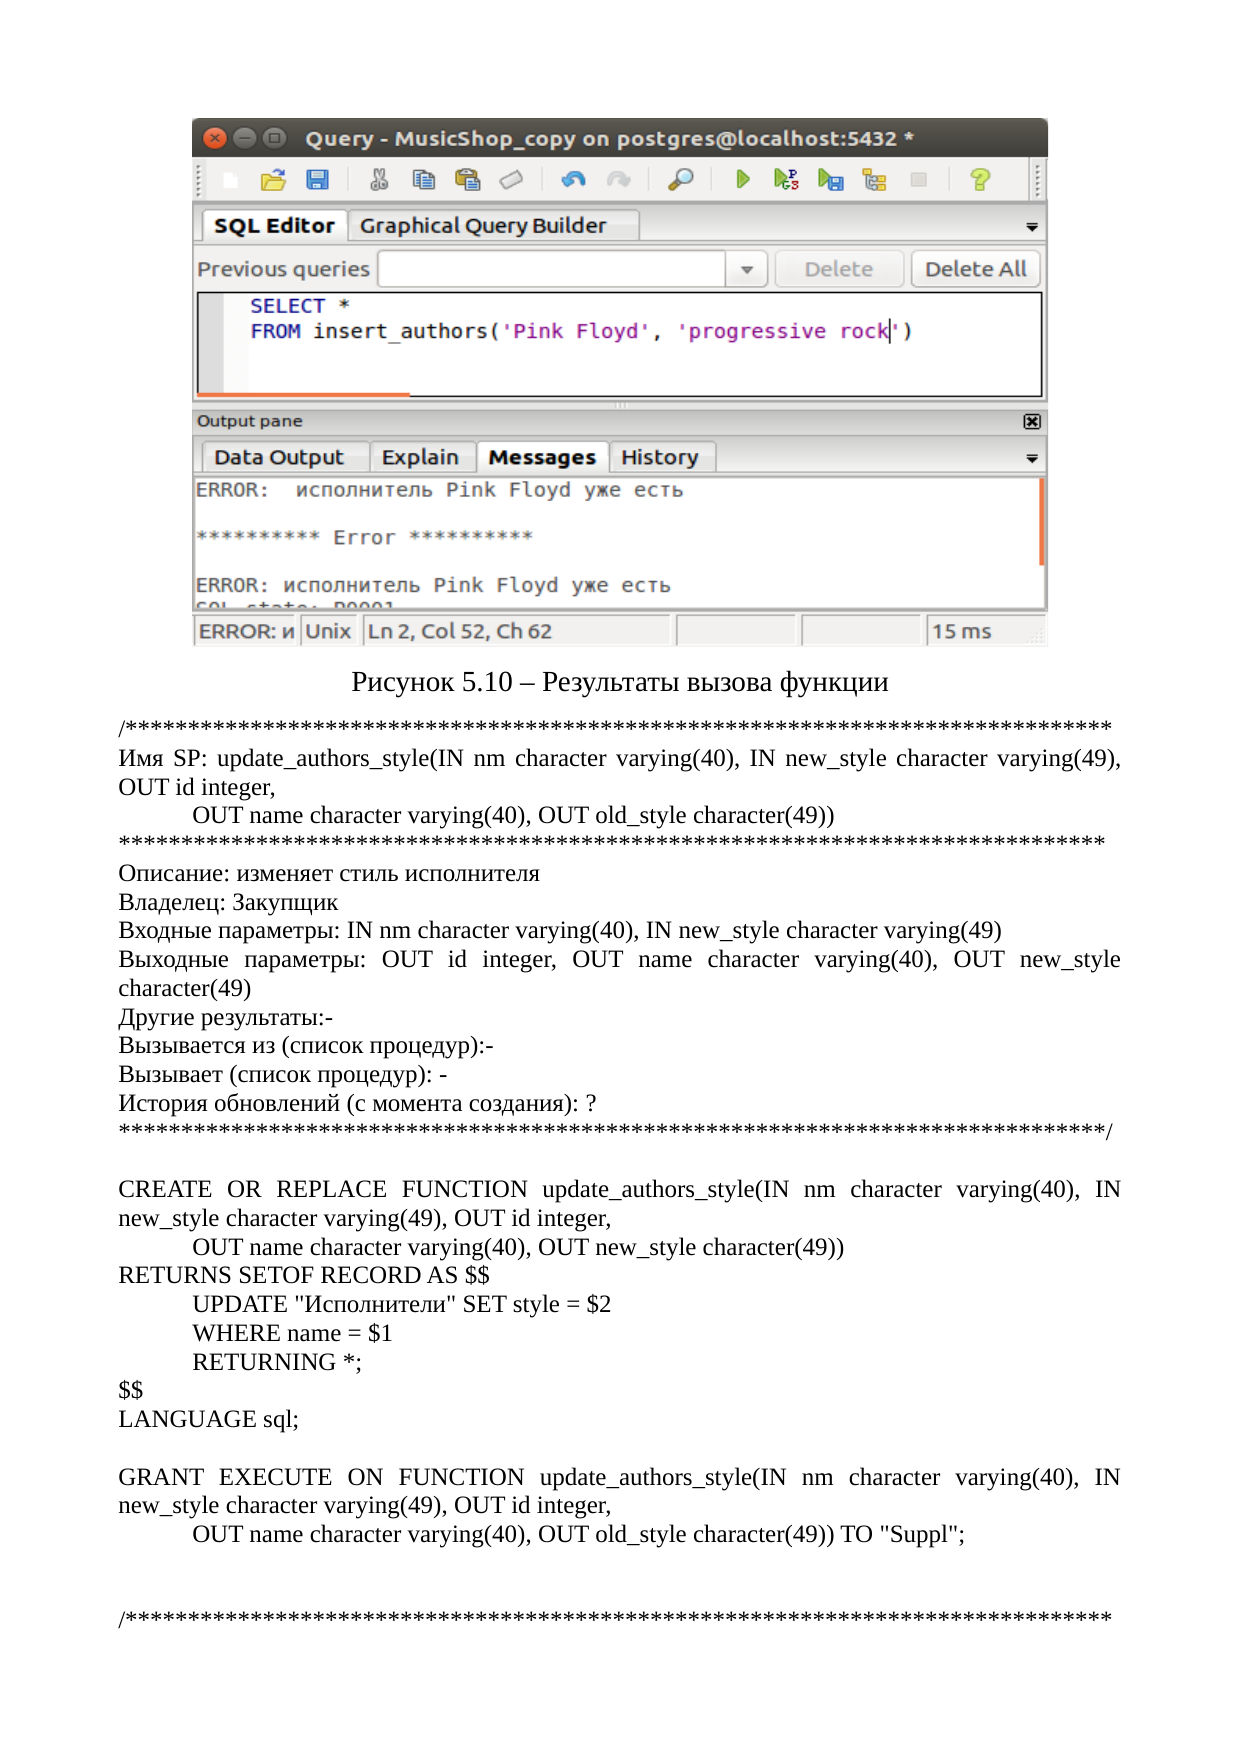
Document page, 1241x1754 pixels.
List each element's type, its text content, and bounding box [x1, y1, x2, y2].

text Вызывает (список процедур): - [118, 1059, 1122, 1088]
text Описание: изменяет стиль исполнителя [118, 858, 1122, 887]
text *******************************************************************************/ [118, 1117, 1122, 1145]
text История обновлений (с момента создания): ? [118, 1088, 1122, 1117]
text RETURNS SETOF RECORD AS $$ [118, 1260, 1122, 1289]
text CREATE OR REPLACE FUNCTION update_authors_style(IN nm character varying(40), IN new_style character varying(49), OUT id integer, [118, 1174, 1122, 1232]
text Выходные параметры: OUT id integer, OUT name character varying(40), OUT new_style character(49) [118, 944, 1122, 1002]
text Входные параметры: IN nm character varying(40), IN new_style character varying(49) [118, 915, 1122, 944]
text /******************************************************************************* [118, 1605, 1122, 1634]
text GRANT EXECUTE ON FUNCTION update_authors_style(IN nm character varying(40), IN new_style character varying(49), OUT id integer, [118, 1462, 1122, 1519]
text Другие результаты:- [118, 1002, 1122, 1030]
text ******************************************************************************* [118, 829, 1122, 858]
text OUT name character varying(40), OUT new_style character(49)) [118, 1232, 1122, 1260]
picture [192, 118, 1049, 647]
text LANGUAGE sql; [118, 1404, 1122, 1433]
text WHERE name = $1 [118, 1318, 1122, 1347]
text Вызывается из (список процедур):- [118, 1030, 1122, 1059]
text Имя SP: update_authors_style(IN nm character varying(40), IN new_style character varying(49), OUT id integer, [118, 743, 1122, 800]
text $$ [118, 1375, 1122, 1404]
text OUT name character varying(40), OUT old_style character(49)) TO "Suppl"; [118, 1519, 1122, 1548]
text UPDATE "Исполнители" SET style = $2 [118, 1289, 1122, 1318]
text Рисунок 5.10 – Результаты вызова функции [118, 647, 1122, 697]
text Владелец: Закупщик [118, 887, 1122, 915]
text /******************************************************************************* [118, 714, 1122, 743]
text RETURNING *; [118, 1347, 1122, 1375]
text OUT name character varying(40), OUT old_style character(49)) [118, 800, 1122, 829]
